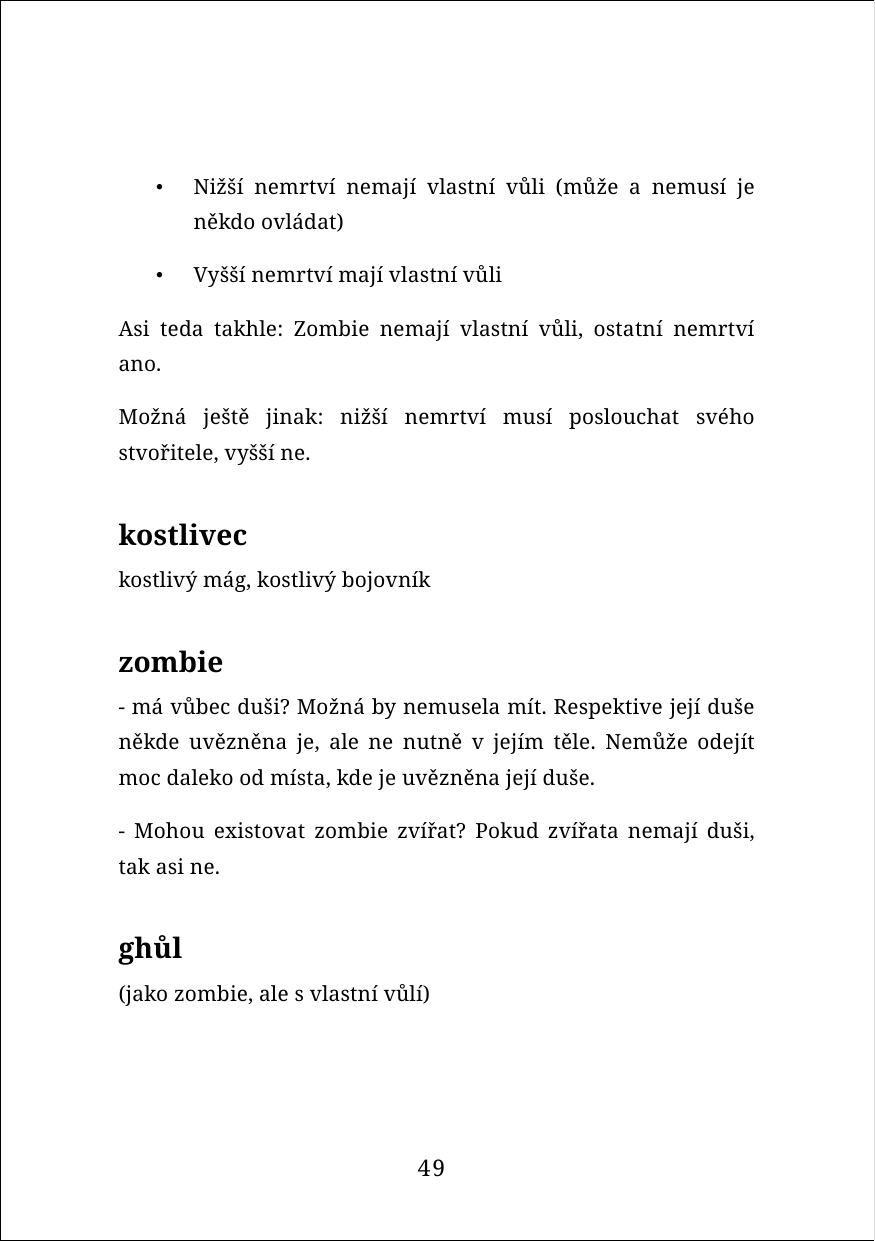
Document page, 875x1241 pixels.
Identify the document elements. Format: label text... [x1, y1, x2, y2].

text Asi teda takhle: Zombie nemají vlastní vůli, ostatní nemrtví ano. [118, 314, 756, 378]
list Nižší nemrtví nemají vlastní vůli (může a nemusí je někdo ovládat) [156, 172, 756, 236]
subtitle zombie [118, 642, 756, 680]
list Vyšší nemrtví mají vlastní vůli [156, 261, 756, 289]
subtitle ghůl [118, 929, 756, 967]
text (jako zombie, ale s vlastní vůlí) [118, 979, 756, 1007]
subtitle kostlivec [118, 515, 756, 553]
text kostlivý mág, kostlivý bojovník [118, 565, 756, 593]
text - má vůbec duši? Možná by nemusela mít. Respektive její duše někde uvězněna je, ale ne nutně v jejím těle. Nemůže odejít moc daleko od místa, kde je uvězněna její duše. [118, 692, 756, 791]
text - Mohou existovat zombie zvířat? Pokud zvířata nemají duši, tak asi ne. [118, 816, 756, 880]
text Možná ještě jinak: nižší nemrtví musí poslouchat svého stvořitele, vyšší ne. [118, 402, 756, 466]
